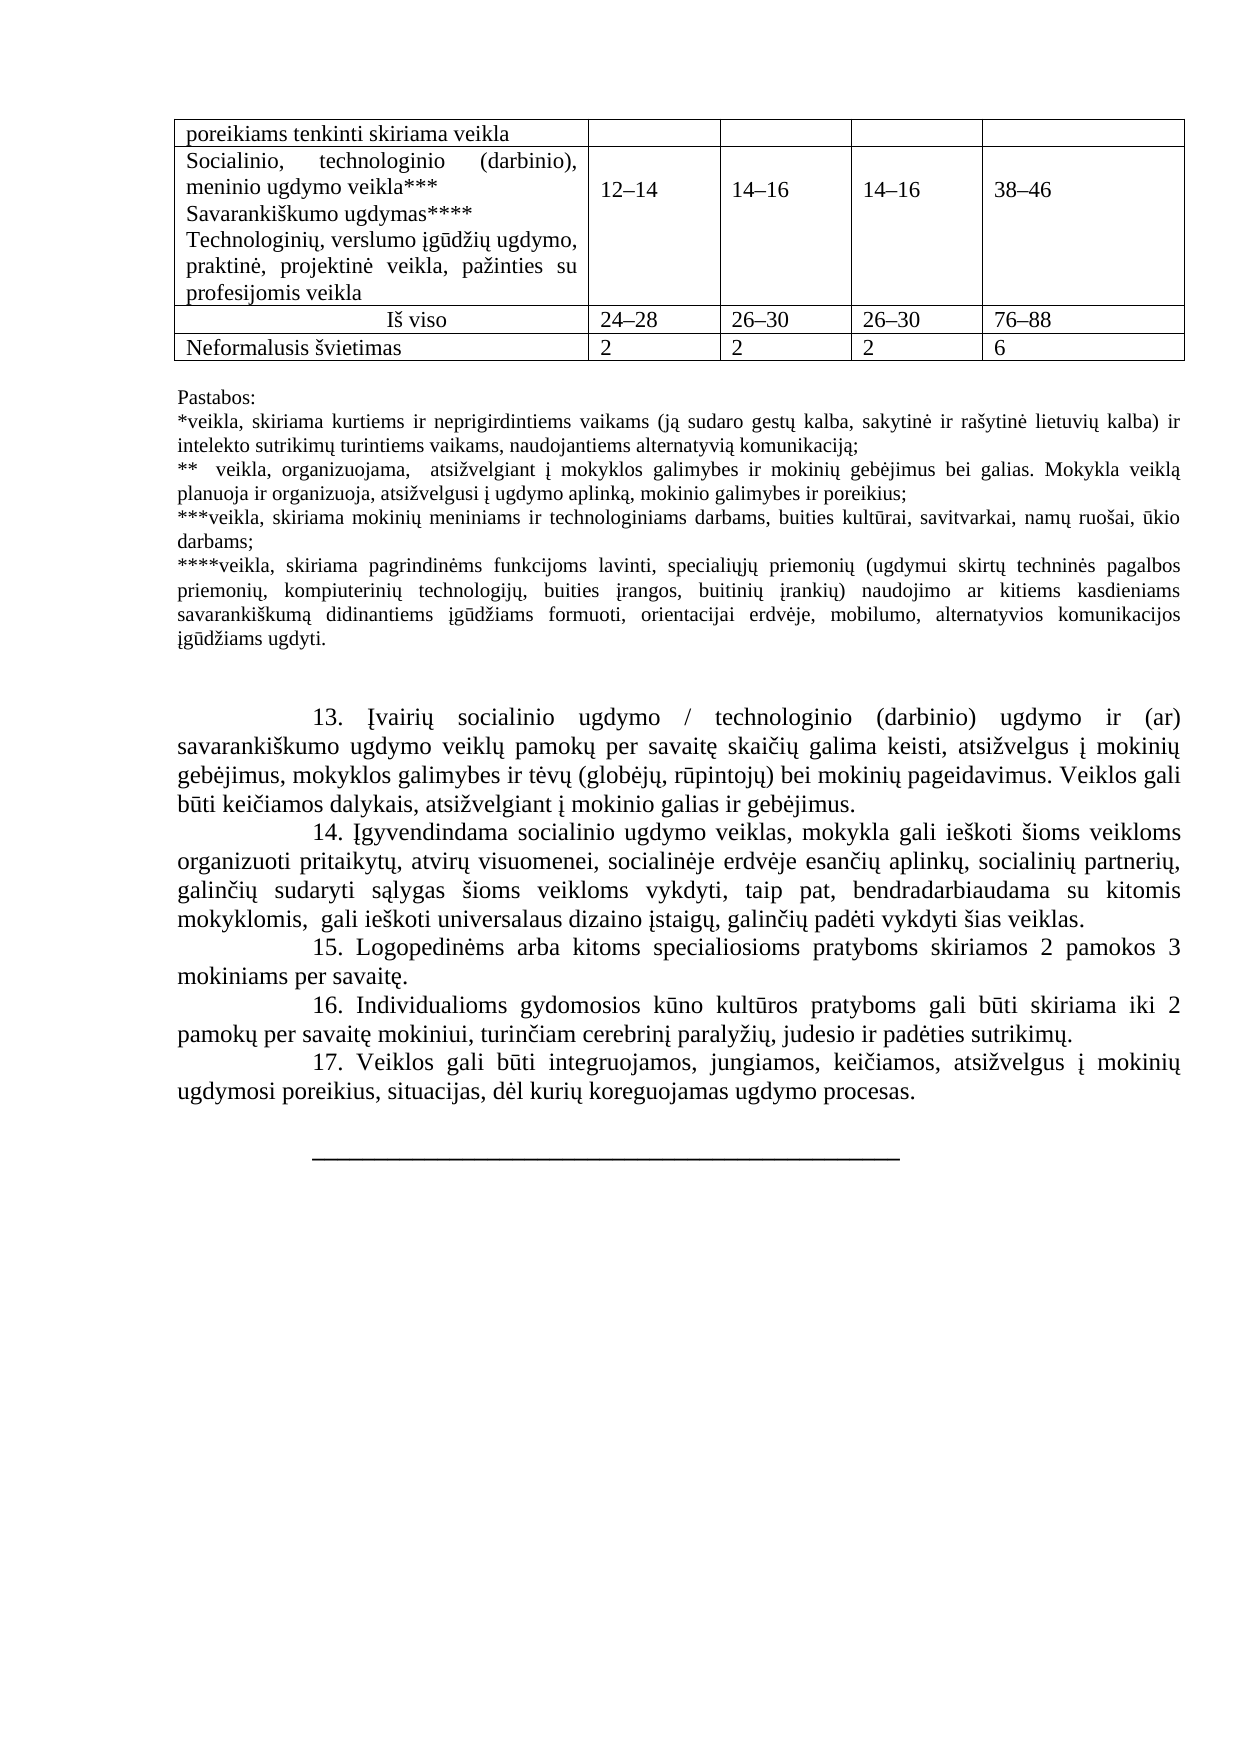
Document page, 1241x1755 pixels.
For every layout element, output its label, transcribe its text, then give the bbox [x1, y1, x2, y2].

table_cell 6 [983, 334, 1184, 360]
table_cell 2 [721, 334, 851, 360]
text 14. Įgyvendindama socialinio ugdymo veiklas, mokykla gali ieškoti šioms veikloms organizuoti pritaikytų, atvirų visuomenei, socialinėje erdvėje esančių aplinkų, socialinių partnerių, galinčių sudaryti sąlygas šioms veikloms vykdyti, taip pat, bendradarbiaudama su kitomis mokyklomis, gali ieškoti universalaus dizaino įstaigų, galinčių padėti vykdyti šias veiklas. [177, 817, 1182, 932]
table_cell 76–88 [983, 306, 1184, 332]
table_cell [852, 120, 982, 146]
table_cell Neformalusis švietimas [175, 334, 588, 360]
table_cell Iš viso [175, 306, 588, 332]
table_cell poreikiams tenkinti skiriama veikla [175, 120, 588, 146]
text Pastabos: [177, 385, 1182, 409]
text ** veikla, organizuojama, atsižvelgiant į mokyklos galimybes ir mokinių gebėjimus bei galias. Mokykla veiklą planuoja ir organizuoja, atsižvelgusi į ugdymo aplinką, mokinio galimybes ir poreikius; [177, 457, 1182, 505]
text ***veikla, skiriama mokinių meniniams ir technologiniams darbams, buities kultūrai, savitvarkai, namų ruošai, ūkio darbams; [177, 505, 1182, 553]
table_cell 2 [589, 334, 720, 360]
text *veikla, skiriama kurtiems ir neprigirdintiems vaikams (ją sudaro gestų kalba, sakytinė ir rašytinė lietuvių kalba) ir intelekto sutrikimų turintiems vaikams, naudojantiems alternatyvią komunikaciją; [177, 409, 1182, 457]
table_cell 2 [852, 334, 982, 360]
table_cell [983, 120, 1184, 146]
table_cell 14–16 [721, 147, 851, 305]
table_cell 26–30 [852, 306, 982, 332]
table_cell [589, 120, 720, 146]
text 16. Individualioms gydomosios kūno kultūros pratyboms gali būti skiriama iki 2 pamokų per savaitę mokiniui, turinčiam cerebrinį paralyžių, judesio ir padėties sutrikimų. [177, 990, 1182, 1047]
table_cell 14–16 [852, 147, 982, 305]
table_cell 24–28 [589, 306, 720, 332]
text 17. Veiklos gali būti integruojamos, jungiamos, keičiamos, atsižvelgus į mokinių ugdymosi poreikius, situacijas, dėl kurių koreguojamas ugdymo procesas. [177, 1047, 1182, 1105]
text _______________________________________________ [177, 1134, 1182, 1162]
text ****veikla, skiriama pagrindinėms funkcijoms lavinti, specialiųjų priemonių (ugdymui skirtų techninės pagalbos priemonių, kompiuterinių technologijų, buities įrangos, buitinių įrankių) naudojimo ar kitiems kasdieniams savarankiškumą didinantiems įgūdžiams formuoti, orientacijai erdvėje, mobilumo, alternatyvios komunikacijos įgūdžiams ugdyti. [177, 553, 1182, 650]
table_cell [721, 120, 851, 146]
table_cell 12–14 [589, 147, 720, 305]
text 15. Logopedinėms arba kitoms specialiosioms pratyboms skiriamos 2 pamokos 3 mokiniams per savaitę. [177, 932, 1182, 990]
table_cell 26–30 [721, 306, 851, 332]
text 13. Įvairių socialinio ugdymo / technologinio (darbinio) ugdymo ir (ar) savarankiškumo ugdymo veiklų pamokų per savaitę skaičių galima keisti, atsižvelgus į mokinių gebėjimus, mokyklos galimybes ir tėvų (globėjų, rūpintojų) bei mokinių pageidavimus. Veiklos gali būti keičiamos dalykais, atsižvelgiant į mokinio galias ir gebėjimus. [177, 702, 1182, 817]
table_cell Socialinio, technologinio (darbinio), meninio ugdymo veikla*** Savarankiškumo ugdymas**** Technologinių, verslumo įgūdžių ugdymo, praktinė, projektinė veikla, pažinties su profesijomis veikla [175, 147, 588, 305]
table_cell 38–46 [983, 147, 1184, 305]
